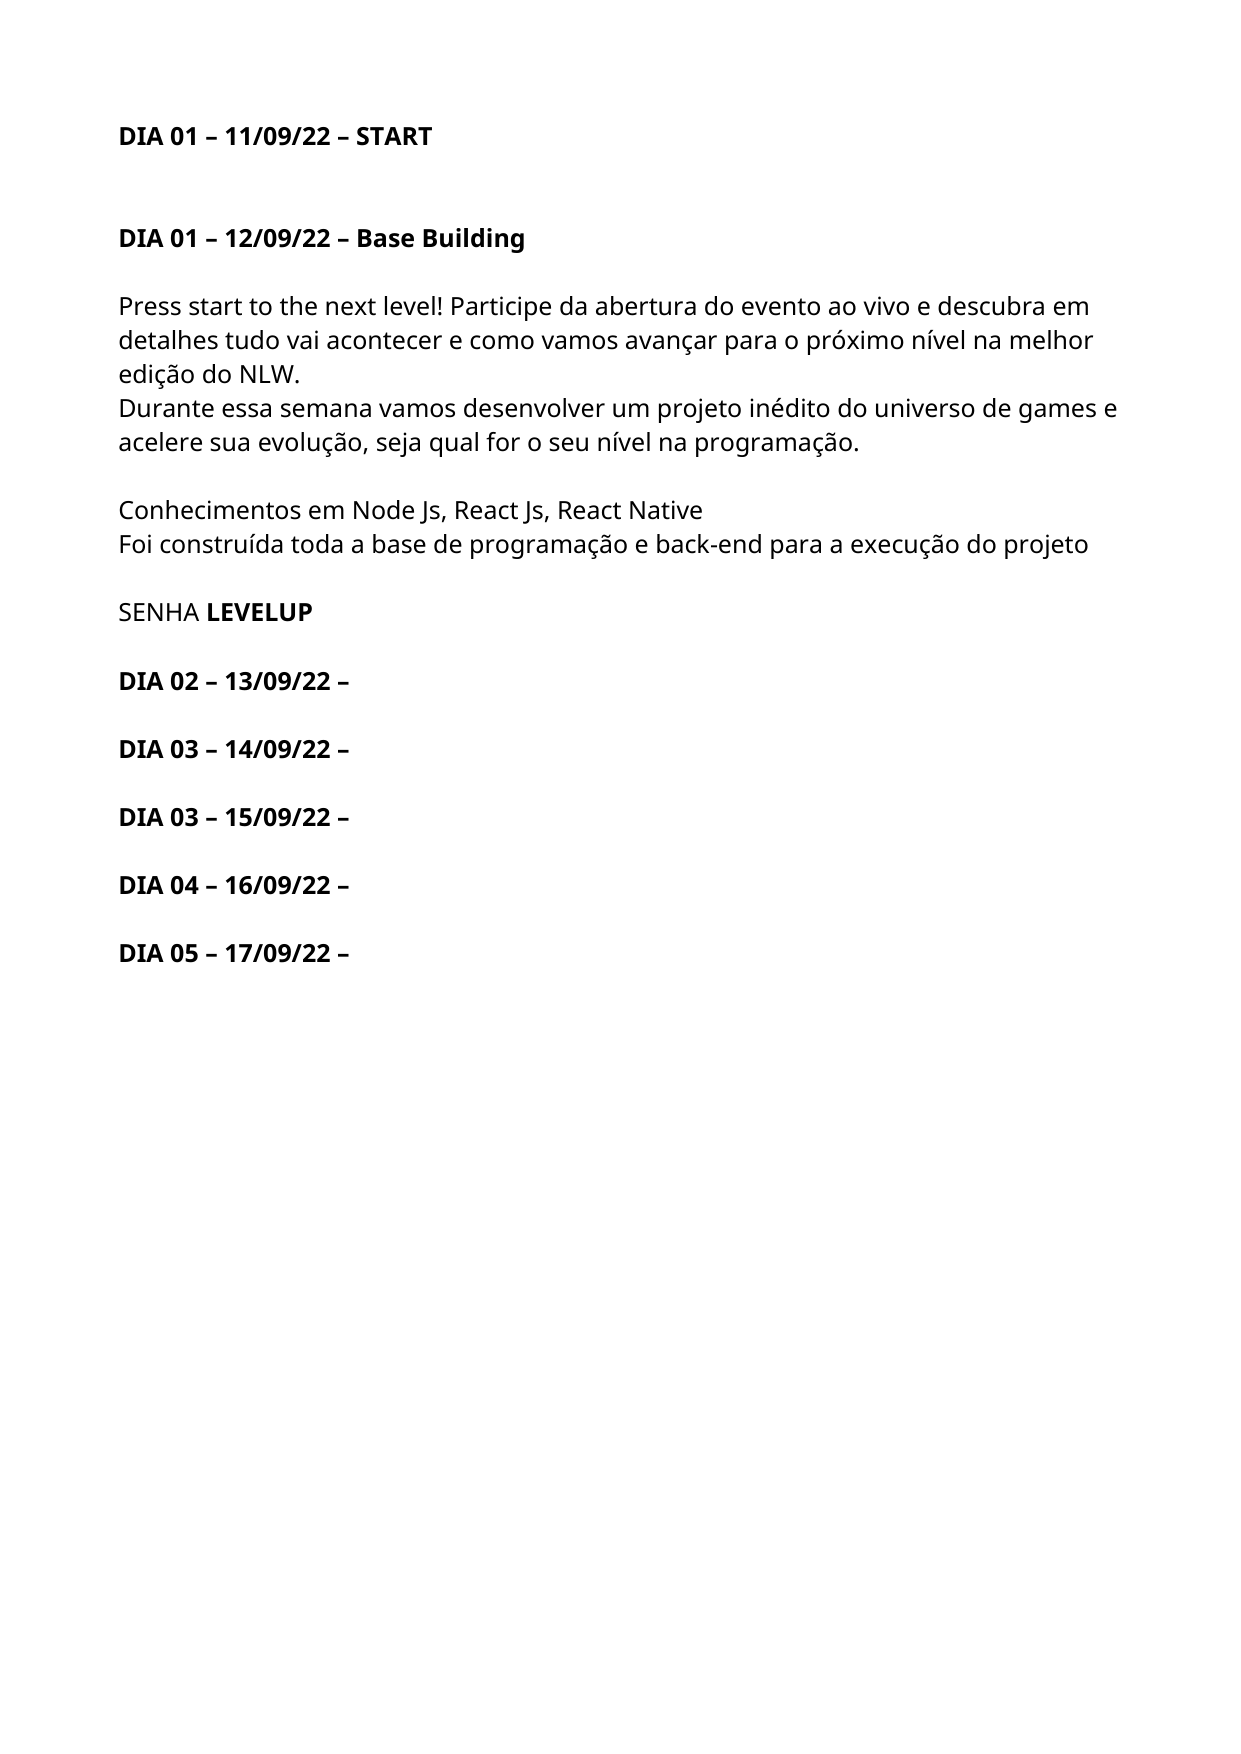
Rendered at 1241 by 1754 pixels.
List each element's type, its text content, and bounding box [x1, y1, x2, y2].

text DIA 03 – 14/09/22 – [118, 731, 1122, 765]
text DIA 02 – 13/09/22 – [118, 663, 1122, 697]
text Durante essa semana vamos desenvolver um projeto inédito do universo de games e acelere sua evolução, seja qual for o seu nível na programação. [118, 391, 1122, 459]
text Press start to the next level! Participe da abertura do evento ao vivo e descubra em detalhes tudo vai acontecer e como vamos avançar para o próximo nível na melhor edição do NLW. [118, 288, 1122, 391]
text SENHA LEVELUP [118, 595, 1122, 629]
text DIA 01 – 12/09/22 – Base Building [118, 220, 1122, 254]
text DIA 03 – 15/09/22 – [118, 799, 1122, 833]
text DIA 05 – 17/09/22 – [118, 936, 1122, 970]
text DIA 01 – 11/09/22 – START [118, 118, 1122, 152]
text DIA 04 – 16/09/22 – [118, 867, 1122, 902]
text Foi construída toda a base de programação e back-end para a execução do projeto [118, 527, 1122, 561]
text Conhecimentos em Node Js, React Js, React Native [118, 493, 1122, 527]
